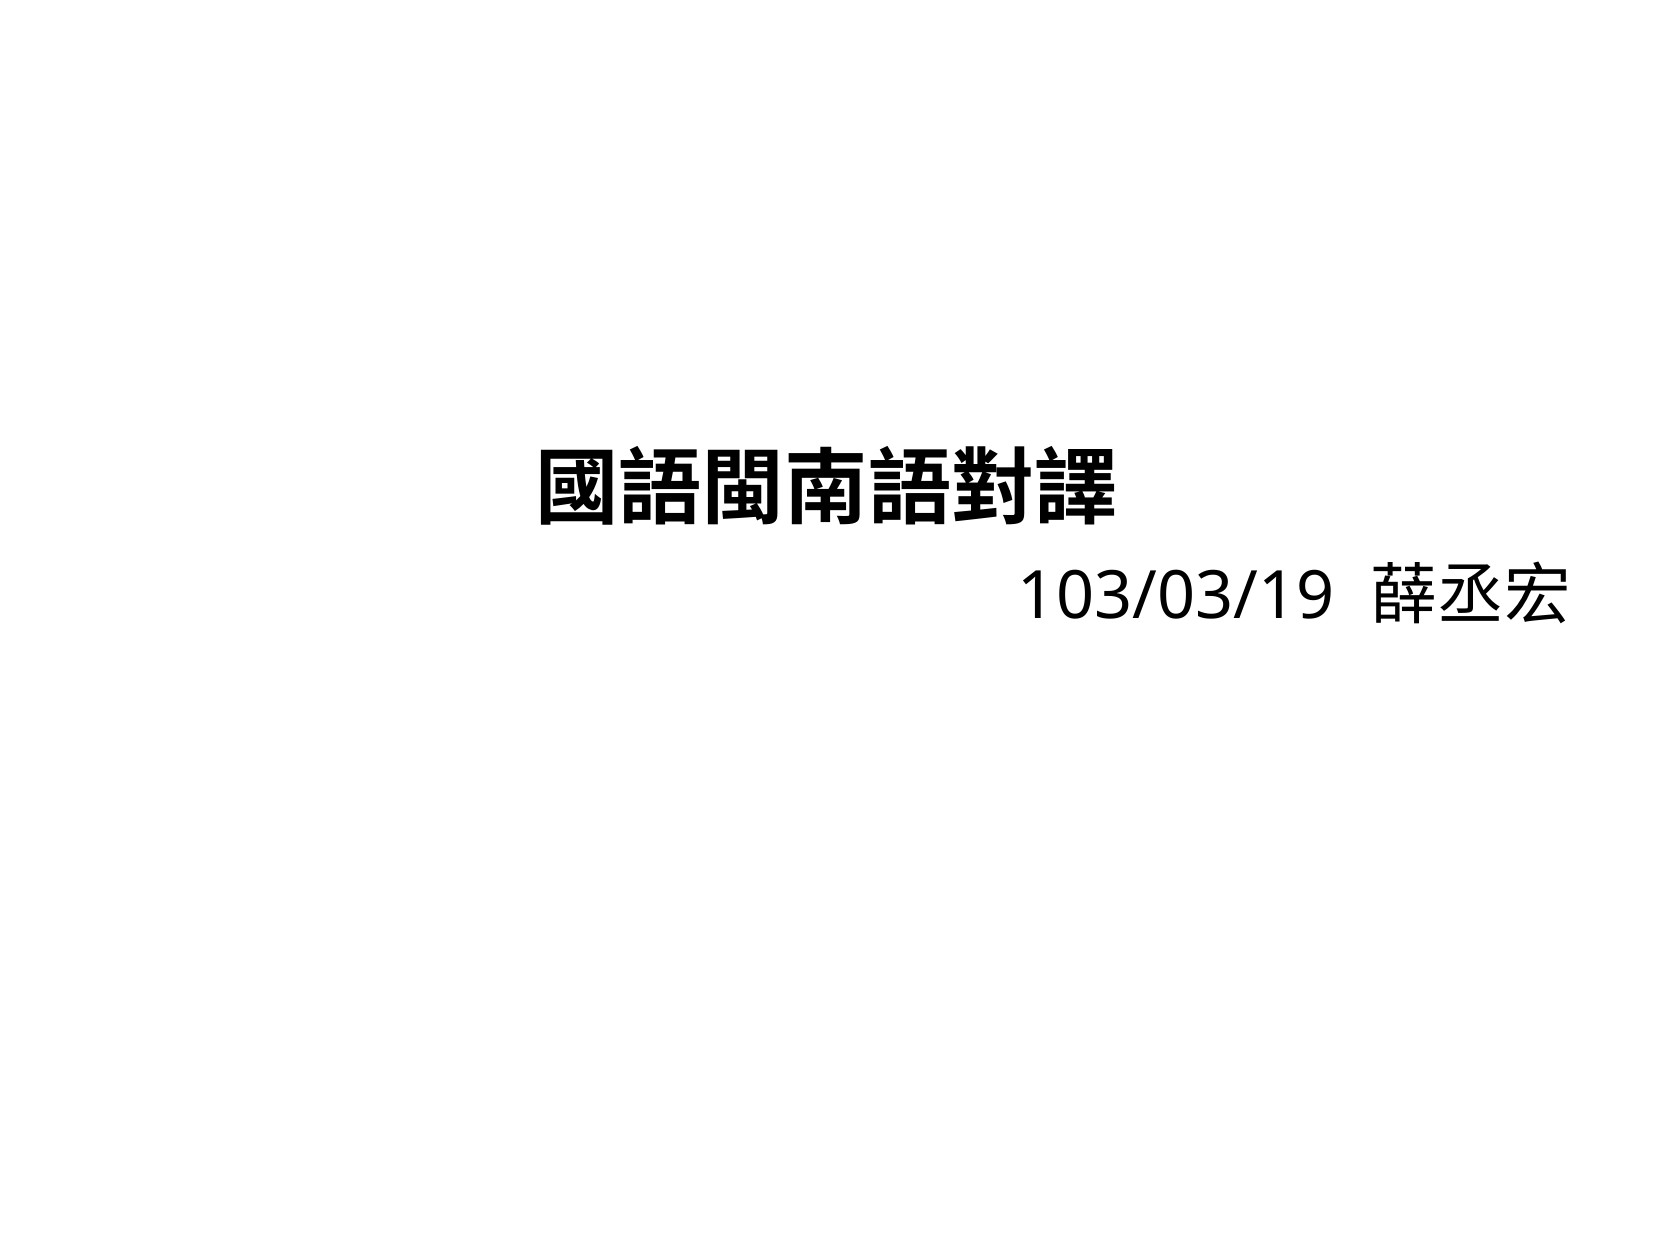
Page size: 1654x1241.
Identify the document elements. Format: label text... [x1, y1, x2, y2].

subtitle 國語閩南語對譯 103/03/19 薛丞宏 [82, 49, 1571, 1010]
